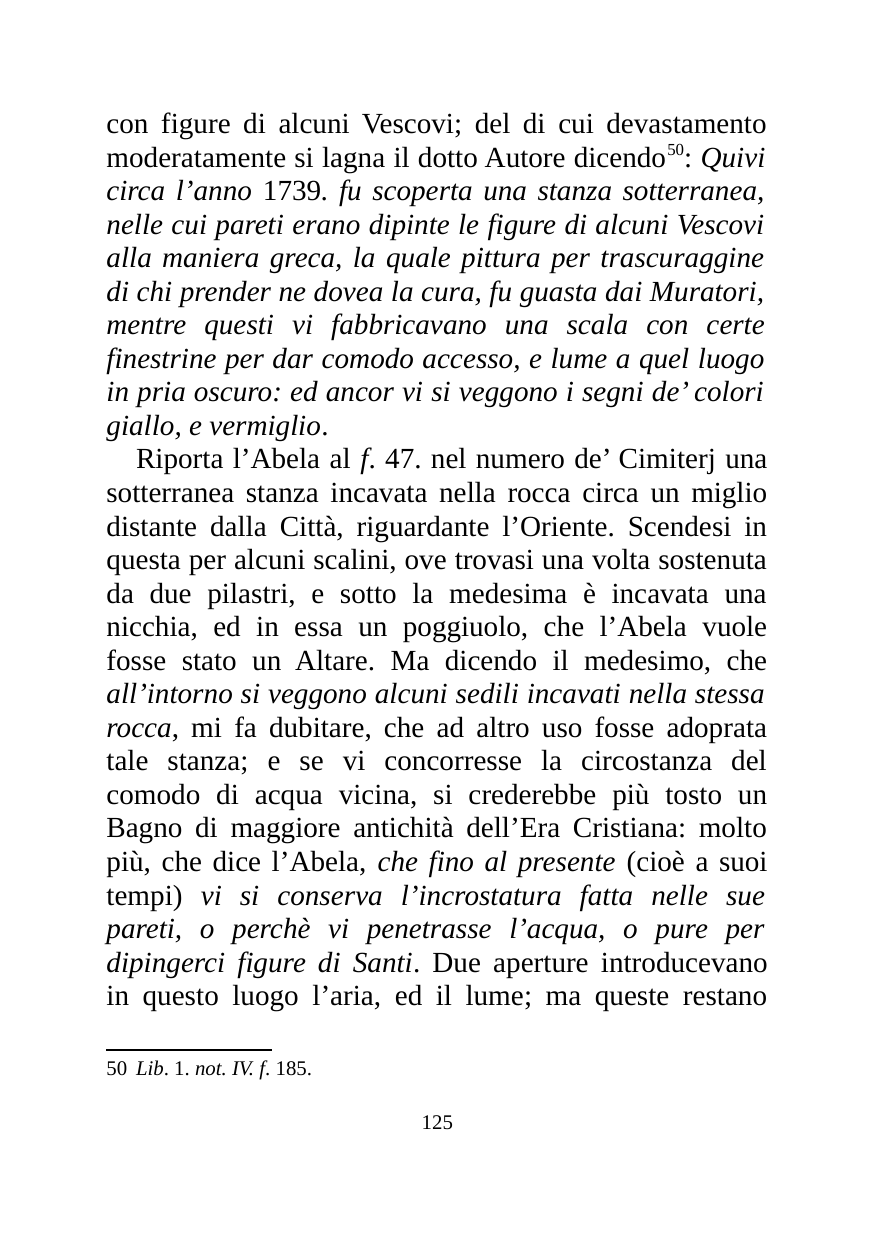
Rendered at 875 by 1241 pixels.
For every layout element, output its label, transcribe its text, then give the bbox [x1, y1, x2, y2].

text Lib. 1. not. IV. f. 185. [106, 1056, 768, 1080]
text Riporta l’Abela al f. 47. nel numero de’ Cimiterj una sotterranea stanza incavata nella rocca circa un miglio distante dalla Città, riguardante l’Oriente. Scendesi in questa per alcuni scalini, ove trovasi una volta sostenuta da due pilastri, e sotto la medesima è incavata una nicchia, ed in essa un poggiuolo, che l’Abela vuole fosse stato un Altare. Ma dicendo il medesimo, che all’intorno si veggono alcuni sedili incavati nella stessa rocca, mi fa dubitare, che ad altro uso fosse adoprata tale stanza; e se vi concorresse la circostanza del comodo di acqua vicina, si crederebbe più tosto un Bagno di maggiore antichità dell’Era Cristiana: molto più, che dice l’Abela, che fino al presente (cioè a suoi tempi) vi si conserva l’incrostatura fatta nelle sue pareti, o perchè vi penetrasse l’acqua, o pure per dipingerci figure di Santi. Due aperture introducevano in questo luogo l’aria, ed il lume; ma queste restano [106, 442, 768, 1012]
text con figure di alcuni Vescovi; del di cui devastamento moderatamente si lagna il dotto Autore dicendo: Quivi circa l’anno 1739. fu scoperta una stanza sotterranea, nelle cui pareti erano dipinte le figure di alcuni Vescovi alla maniera greca, la quale pittura per trascuraggine di chi prender ne dovea la cura, fu guasta dai Muratori, mentre questi vi fabbricavano una scala con certe finestrine per dar comodo accesso, e lume a quel luogo in pria oscuro: ed ancor vi si veggono i segni de’ colori giallo, e vermiglio. [106, 106, 768, 442]
